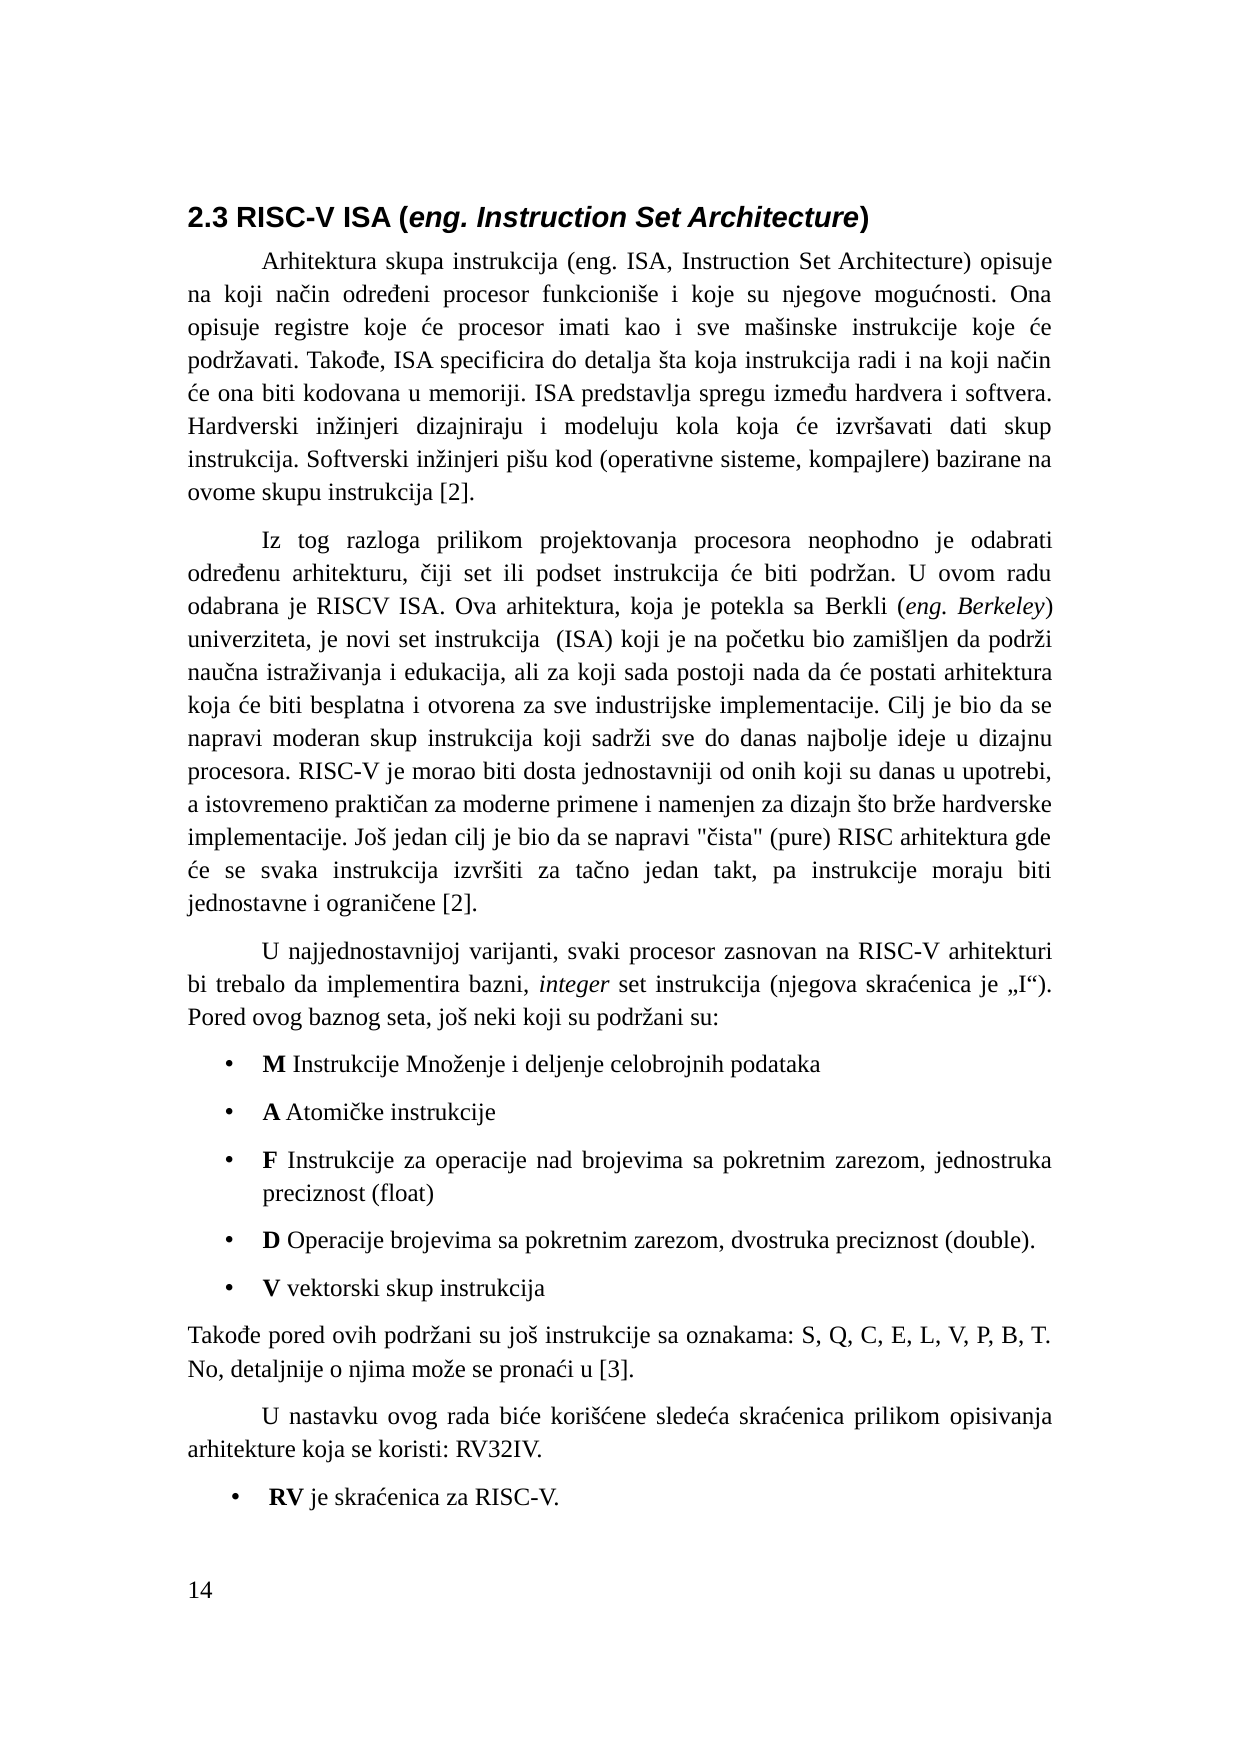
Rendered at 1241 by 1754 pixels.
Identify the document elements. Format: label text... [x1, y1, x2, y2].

list V vektorski skup instrukcija [225, 1273, 1053, 1302]
text U nastavku ovog rada biće korišćene sledeća skraćenica prilikom opisivanja arhitekture koja se koristi: RV32IV. [187, 1401, 1053, 1463]
text Takođe pored ovih podržani su još instrukcije sa oznakama: S, Q, C, E, L, V, P, B, T. No, detaljnije o njima može se pronaći u [3]. [187, 1321, 1053, 1382]
subtitle 2.3 RISC-V ISA (eng. Instruction Set Architecture) [187, 200, 1053, 234]
text U najjednostavnijoj varijanti, svaki procesor zasnovan na RISC-V arhitekturi bi trebalo da implementira bazni, integer set instrukcija (njegova skraćenica je „I“). Pored ovog baznog seta, još neki koji su podržani su: [187, 936, 1053, 1031]
list M Instrukcije Množenje i deljenje celobrojnih podataka [225, 1049, 1053, 1078]
list F Instrukcije za operacije nad brojevima sa pokretnim zarezom, jednostruka preciznost (float) [225, 1145, 1053, 1207]
list D Operacije brojevima sa pokretnim zarezom, dvostruka preciznost (double). [225, 1225, 1053, 1254]
list A Atomičke instrukcije [225, 1097, 1053, 1126]
text Arhitektura skupa instrukcija (eng. ISA, Instruction Set Architecture) opisuje na koji način određeni procesor funkcioniše i koje su njegove mogućnosti. Ona opisuje registre koje će procesor imati kao i sve mašinske instrukcije koje će podržavati. Takođe, ISA specificira do detalja šta koja instrukcija radi i na koji način će ona biti kodovana u memoriji. ISA predstavlja spregu između hardvera i softvera. Hardverski inžinjeri dizajniraju i modeluju kola koja će izvršavati dati skup instrukcija. Softverski inžinjeri pišu kod (operativne sisteme, kompajlere) bazirane na ovome skupu instrukcija [2]. [187, 246, 1053, 506]
text Iz tog razloga prilikom projektovanja procesora neophodno je odabrati određenu arhitekturu, čiji set ili podset instrukcija će biti podržan. U ovom radu odabrana je RISCV ISA. Ova arhitektura, koja je potekla sa Berkli (eng. Berkeley) univerziteta, je novi set instrukcija (ISA) koji je na početku bio zamišljen da podrži naučna istraživanja i edukacija, ali za koji sada postoji nada da će postati arhitektura koja će biti besplatna i otvorena za sve industrijske implementacije. Cilj je bio da se napravi moderan skup instrukcija koji sadrži sve do danas najbolje ideje u dizajnu procesora. RISC-V je morao biti dosta jednostavniji od onih koji su danas u upotrebi, a istovremeno praktičan za moderne primene i namenjen za dizajn što brže hardverske implementacije. Još jedan cilj je bio da se napravi "čista" (pure) RISC arhitektura gde će se svaka instrukcija izvršiti za tačno jedan takt, pa instrukcije moraju biti jednostavne i ograničene [2]. [187, 525, 1053, 917]
list RV je skraćenica za RISC-V. [231, 1482, 1053, 1511]
